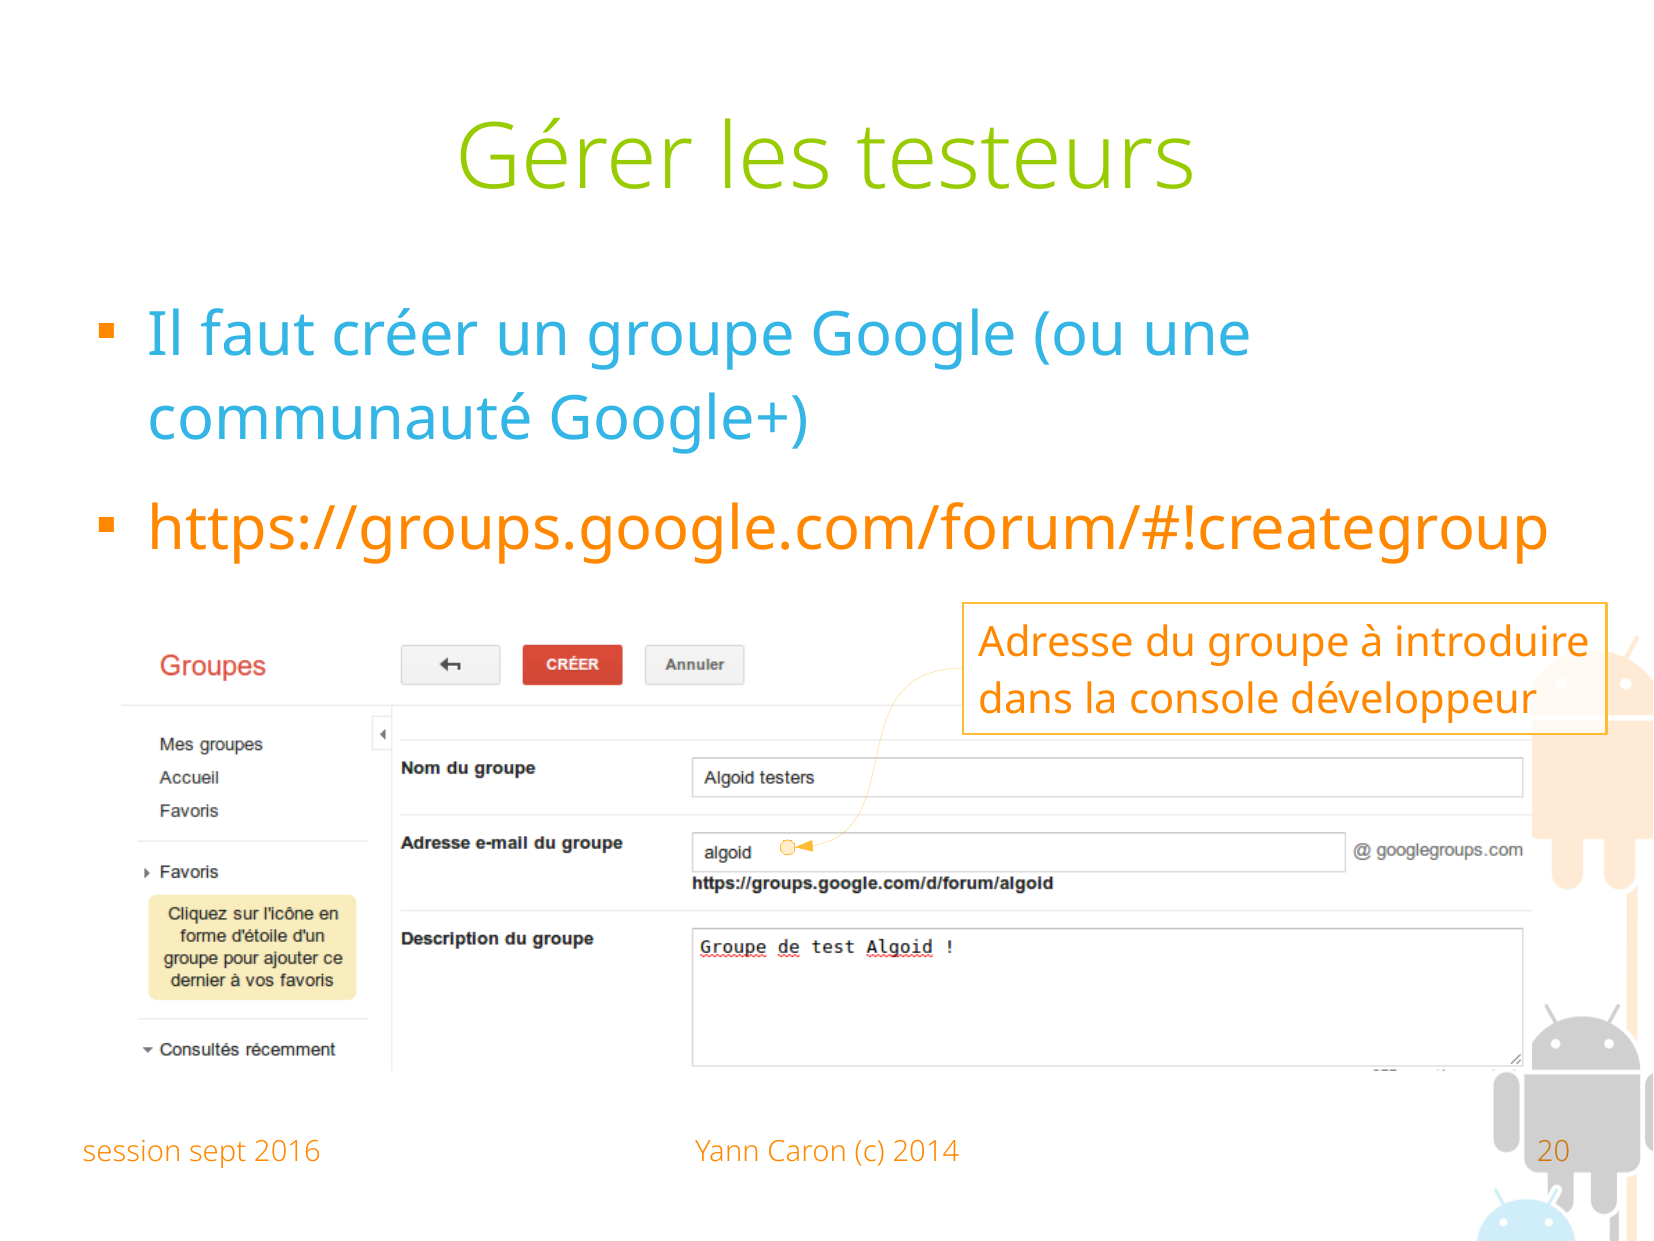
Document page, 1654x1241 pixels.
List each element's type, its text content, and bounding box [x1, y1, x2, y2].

text_box Adresse du groupe à introduire dans la console développeur [962, 602, 1563, 718]
list Il faut créer un groupe Google (ou une communauté Google+) https://groups.google.com/forum/#!creategroup [82, 290, 1571, 646]
picture [1572, 636, 1584, 643]
picture [964, 604, 1605, 733]
text_box [780, 839, 795, 855]
picture [121, 423, 1654, 1241]
title Gérer les testeurs [82, 49, 1571, 257]
